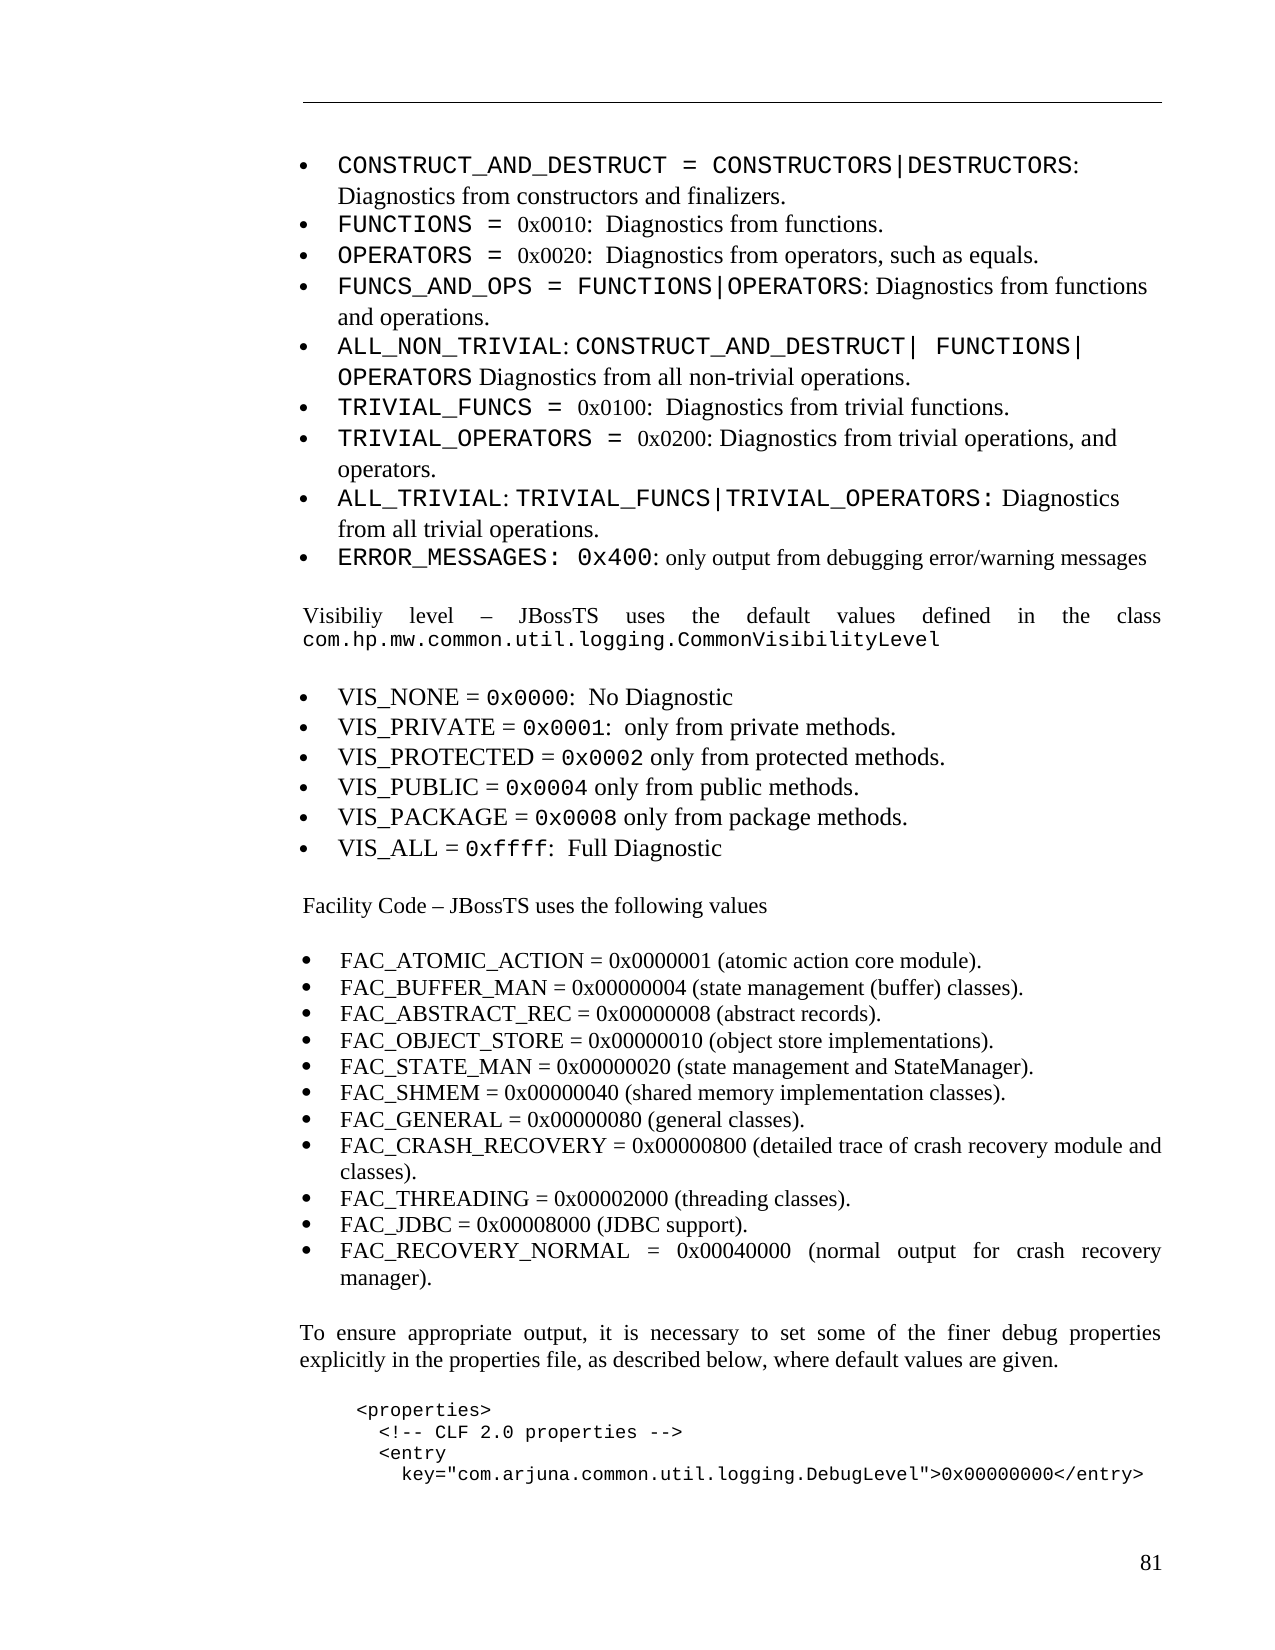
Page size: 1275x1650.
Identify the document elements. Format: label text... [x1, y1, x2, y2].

text To ensure appropriate output, it is necessary to set some of the finer debug properties explicitly in the properties file, as described below, where default values are given. [299, 1319, 1162, 1372]
list ALL_NON_TRIVIAL: CONSTRUCT_AND_DESTRUCT| FUNCTIONS|OPERATORS Diagnostics from all non-trivial operations. [300, 331, 1162, 392]
list FAC_BUFFER_MAN = 0x00000004 (state management (buffer) classes). [302, 974, 1162, 1000]
list VIS_ALL = 0xffff: Full Diagnostic [300, 833, 1162, 863]
list FAC_CRASH_RECOVERY = 0x00000800 (detailed trace of crash recovery module and classes). [302, 1132, 1162, 1185]
list TRIVIAL_OPERATORS = 0x0200: Diagnostics from trivial operations, and operators. [300, 423, 1162, 483]
list VIS_PROTECTED = 0x0002 only from protected methods. [300, 742, 1162, 772]
list VIS_PRIVATE = 0x0001: only from private methods. [300, 712, 1162, 742]
list FAC_ABSTRACT_REC = 0x00000008 (abstract records). [302, 1000, 1162, 1027]
list VIS_PUBLIC = 0x0004 only from public methods. [300, 772, 1162, 802]
list FUNCTIONS = 0x0010: Diagnostics from functions. [300, 209, 1162, 240]
text <properties> [311, 1401, 1162, 1422]
text Facility Code – JBossTS uses the following values [302, 892, 1162, 918]
list FAC_JDBC = 0x00008000 (JDBC support). [302, 1211, 1162, 1237]
list FAC_THREADING = 0x00002000 (threading classes). [302, 1185, 1162, 1211]
list VIS_NONE = 0x0000: No Diagnostic [300, 682, 1162, 712]
list VIS_PACKAGE = 0x0008 only from package methods. [300, 802, 1162, 833]
list FAC_ATOMIC_ACTION = 0x0000001 (atomic action core module). [302, 948, 1162, 974]
list CONSTRUCT_AND_DESTRUCT = CONSTRUCTORS|DESTRUCTORS: Diagnostics from constructors and finalizers. [300, 150, 1162, 209]
list FAC_SHMEM = 0x00000040 (shared memory implementation classes). [302, 1079, 1162, 1106]
text <!-- CLF 2.0 properties --> [311, 1422, 1162, 1444]
list ERROR_MESSAGES: 0x400: only output from debugging error/warning messages [300, 542, 1162, 573]
text key="com.arjuna.common.util.logging.DebugLevel">0x00000000</entry> [311, 1465, 1162, 1486]
list FAC_STATE_MAN = 0x00000020 (state management and StateManager). [302, 1053, 1162, 1079]
text Visibiliy level – JBossTS uses the default values defined in the class com.hp.mw.common.util.logging.CommonVisibilityLevel [302, 602, 1162, 652]
list FAC_RECOVERY_NORMAL = 0x00040000 (normal output for crash recovery manager). [302, 1237, 1162, 1290]
list FAC_GENERAL = 0x00000080 (general classes). [302, 1106, 1162, 1132]
list OPERATORS = 0x0020: Diagnostics from operators, such as equals. [300, 240, 1162, 271]
list ALL_TRIVIAL: TRIVIAL_FUNCS|TRIVIAL_OPERATORS: Diagnostics from all trivial operations. [300, 483, 1162, 542]
list TRIVIAL_FUNCS = 0x0100: Diagnostics from trivial functions. [300, 392, 1162, 423]
text <entry [311, 1444, 1162, 1465]
list FUNCS_AND_OPS = FUNCTIONS|OPERATORS: Diagnostics from functions and operations. [300, 271, 1162, 331]
list FAC_OBJECT_STORE = 0x00000010 (object store implementations). [302, 1027, 1162, 1053]
